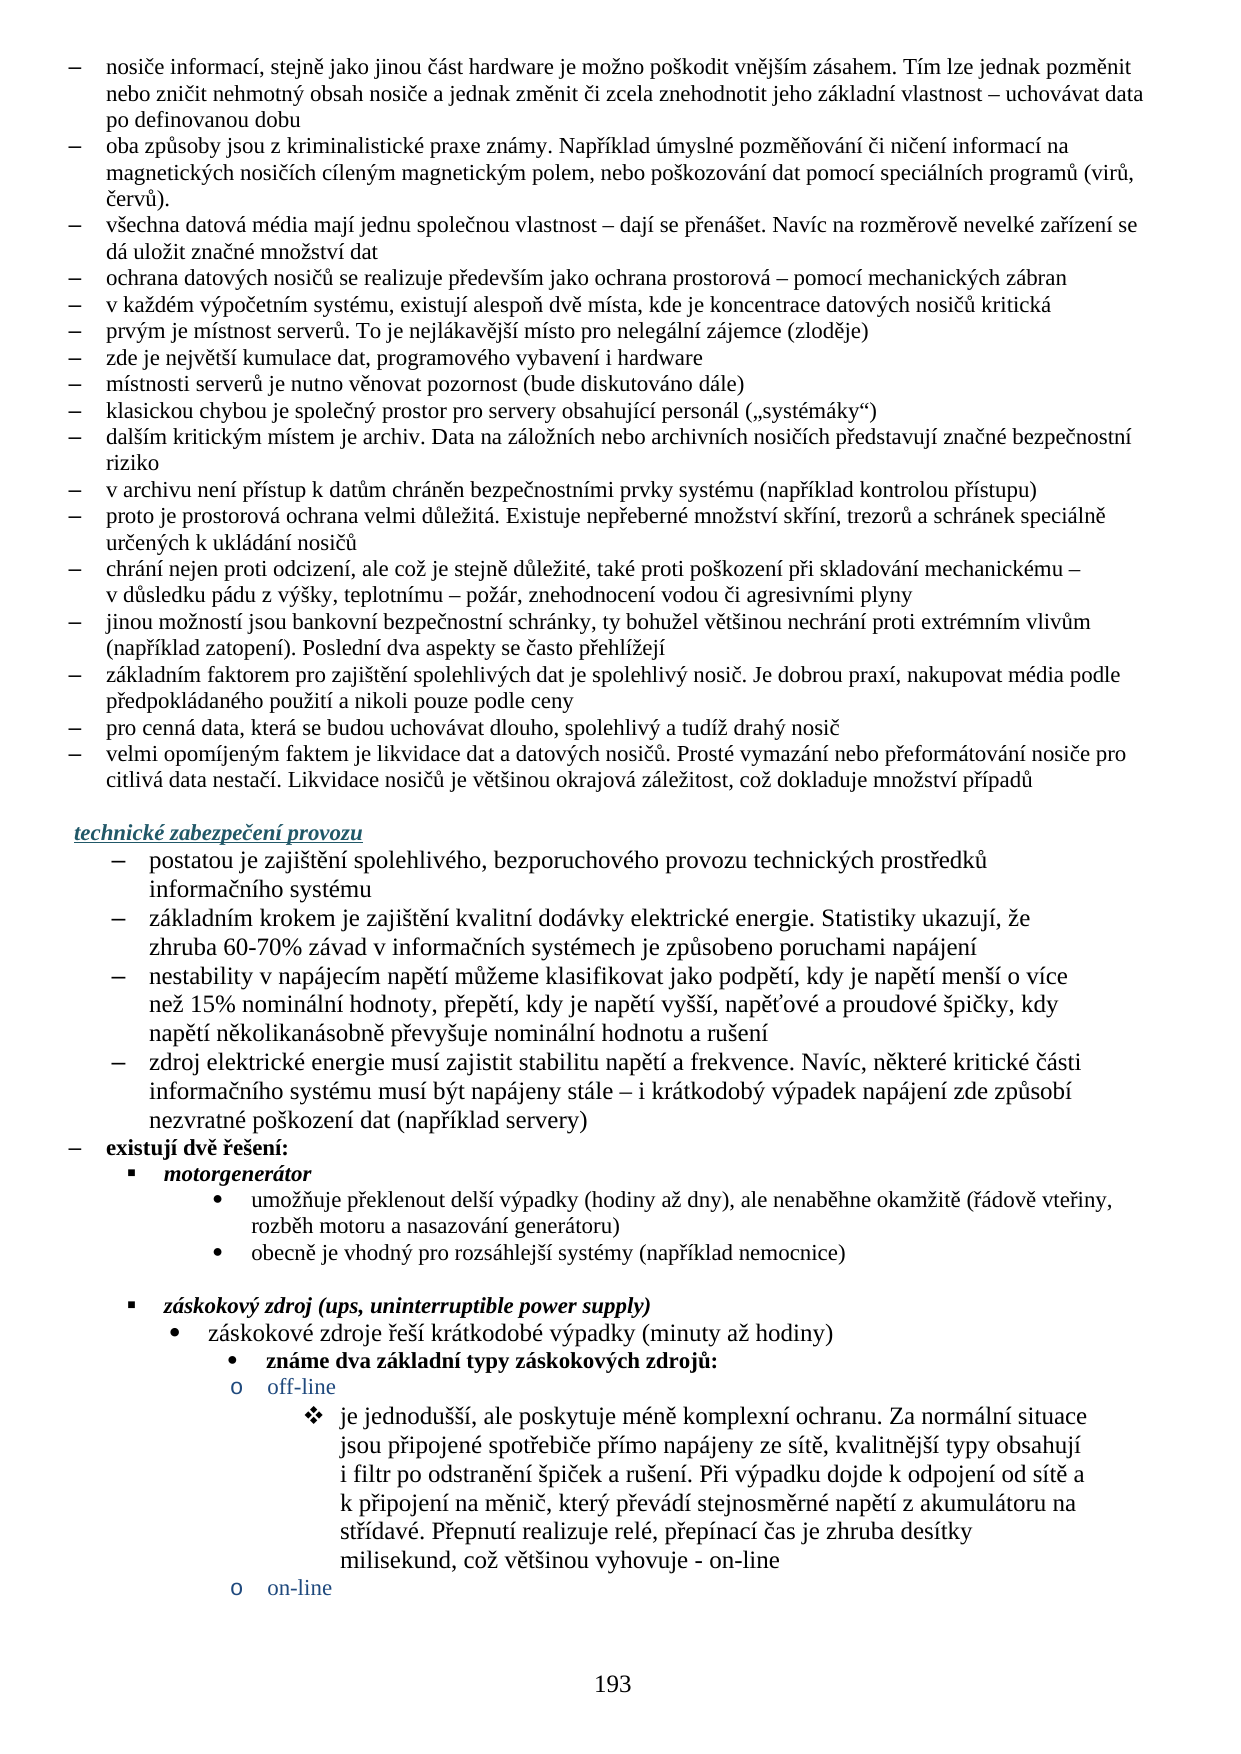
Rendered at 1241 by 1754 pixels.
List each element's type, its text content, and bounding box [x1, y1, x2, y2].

list off-line [251, 1373, 1151, 1401]
list ochrana datových nosičů se realizuje především jako ochrana prostorová – pomocí mechanických zábran [90, 264, 1151, 291]
list chrání nejen proti odcizení, ale což je stejně důležité, také proti poškození při skladování mechanickému – v důsledku pádu z výšky, teplotnímu – požár, znehodnocení vodou či agresivními plyny [90, 555, 1151, 608]
list umožňuje překlenout delší výpadky (hodiny až dny), ale nenaběhne okamžitě (řádově vteřiny, rozběh motoru a nasazování generátoru) [213, 1186, 1151, 1239]
list místnosti serverů je nutno věnovat pozornost (bude diskutováno dále) [90, 370, 1151, 397]
list dalším kritickým místem je archiv. Data na záložních nebo archivních nosičích představují značné bezpečnostní riziko [90, 423, 1151, 476]
list je jednodušší, ale poskytuje méně komplexní ochranu. Za normální situace jsou připojené spotřebiče přímo napájeny ze sítě, kvalitnější typy obsahují i filtr po odstranění špiček a rušení. Při výpadku dojde k odpojení od sítě a k připojení na měnič, který převádí stejnosměrné napětí z akumulátoru na střídavé. Přepnutí realizuje relé, přepínací čas je zhruba desítky milisekund, což většinou vyhovuje - on-line [302, 1401, 1092, 1574]
list klasickou chybou je společný prostor pro servery obsahující personál („systémáky“) [90, 397, 1151, 423]
list nosiče informací, stejně jako jinou část hardware je možno poškodit vnějším zásahem. Tím lze jednak pozměnit nebo zničit nehmotný obsah nosiče a jednak změnit či zcela znehodnotit jeho základní vlastnost – uchovávat data po definovanou dobu [90, 53, 1151, 132]
list záskokové zdroje řeší krátkodobé výpadky (minuty až hodiny) [170, 1318, 1092, 1347]
list zdroj elektrické energie musí zajistit stabilitu napětí a frekvence. Navíc, některé kritické části informačního systému musí být napájeny stále – i krátkodobý výpadek napájení zde způsobí nezvratné poškození dat (například servery) [133, 1047, 1092, 1133]
list záskokový zdroj (ups, uninterruptible power supply) [148, 1292, 1151, 1318]
list jinou možností jsou bankovní bezpečnostní schránky, ty bohužel většinou nechrání proti extrémním vlivům (například zatopení). Poslední dva aspekty se často přehlížejí [90, 608, 1151, 661]
list v archivu není přístup k datům chráněn bezpečnostními prvky systému (například kontrolou přístupu) [90, 476, 1151, 502]
list velmi opomíjeným faktem je likvidace dat a datových nosičů. Prosté vymazání nebo přeformátování nosiče pro citlivá data nestačí. Likvidace nosičů je většinou okrajová záležitost, což dokladuje množství případů [90, 740, 1151, 793]
list základním faktorem pro zajištění spolehlivých dat je spolehlivý nosič. Je dobrou praxí, nakupovat média podle předpokládaného použití a nikoli pouze podle ceny [90, 661, 1151, 713]
list nestability v napájecím napětí můžeme klasifikovat jako podpětí, kdy je napětí menší o více než 15% nominální hodnoty, přepětí, kdy je napětí vyšší, napěťové a proudové špičky, kdy napětí několikanásobně převyšuje nominální hodnotu a rušení [133, 961, 1092, 1047]
list pro cenná data, která se budou uchovávat dlouho, spolehlivý a tudíž drahý nosič [90, 713, 1151, 740]
list základním krokem je zajištění kvalitní dodávky elektrické energie. Statistiky ukazují, že zhruba 60-70% závad v informačních systémech je způsobeno poruchami napájení [133, 903, 1092, 961]
list zde je největší kumulace dat, programového vybavení i hardware [90, 344, 1151, 370]
list obecně je vhodný pro rozsáhlejší systémy (například nemocnice) [213, 1239, 1151, 1265]
text technické zabezpečení provozu [74, 819, 1151, 846]
list existují dvě řešení: [90, 1133, 1151, 1160]
list proto je prostorová ochrana velmi důležitá. Existuje nepřeberné množství skříní, trezorů a schránek speciálně určených k ukládání nosičů [90, 502, 1151, 555]
list postatou je zajištění spolehlivého, bezporuchového provozu technických prostředků informačního systému [133, 846, 1092, 903]
list známe dva základní typy záskokových zdrojů: [228, 1347, 1151, 1373]
list motorgenerátor [148, 1160, 1151, 1186]
list on-line [251, 1574, 1151, 1602]
list všechna datová média mají jednu společnou vlastnost – dají se přenášet. Navíc na rozměrově nevelké zařízení se dá uložit značné množství dat [90, 211, 1151, 264]
list prvým je místnost serverů. To je nejlákavější místo pro nelegální zájemce (zloděje) [90, 317, 1151, 344]
list oba způsoby jsou z kriminalistické praxe známy. Například úmyslné pozměňování či ničení informací na magnetických nosičích cíleným magnetickým polem, nebo poškozování dat pomocí speciálních programů (virů, červů). [90, 132, 1151, 211]
list v každém výpočetním systému, existují alespoň dvě místa, kde je koncentrace datových nosičů kritická [90, 291, 1151, 317]
